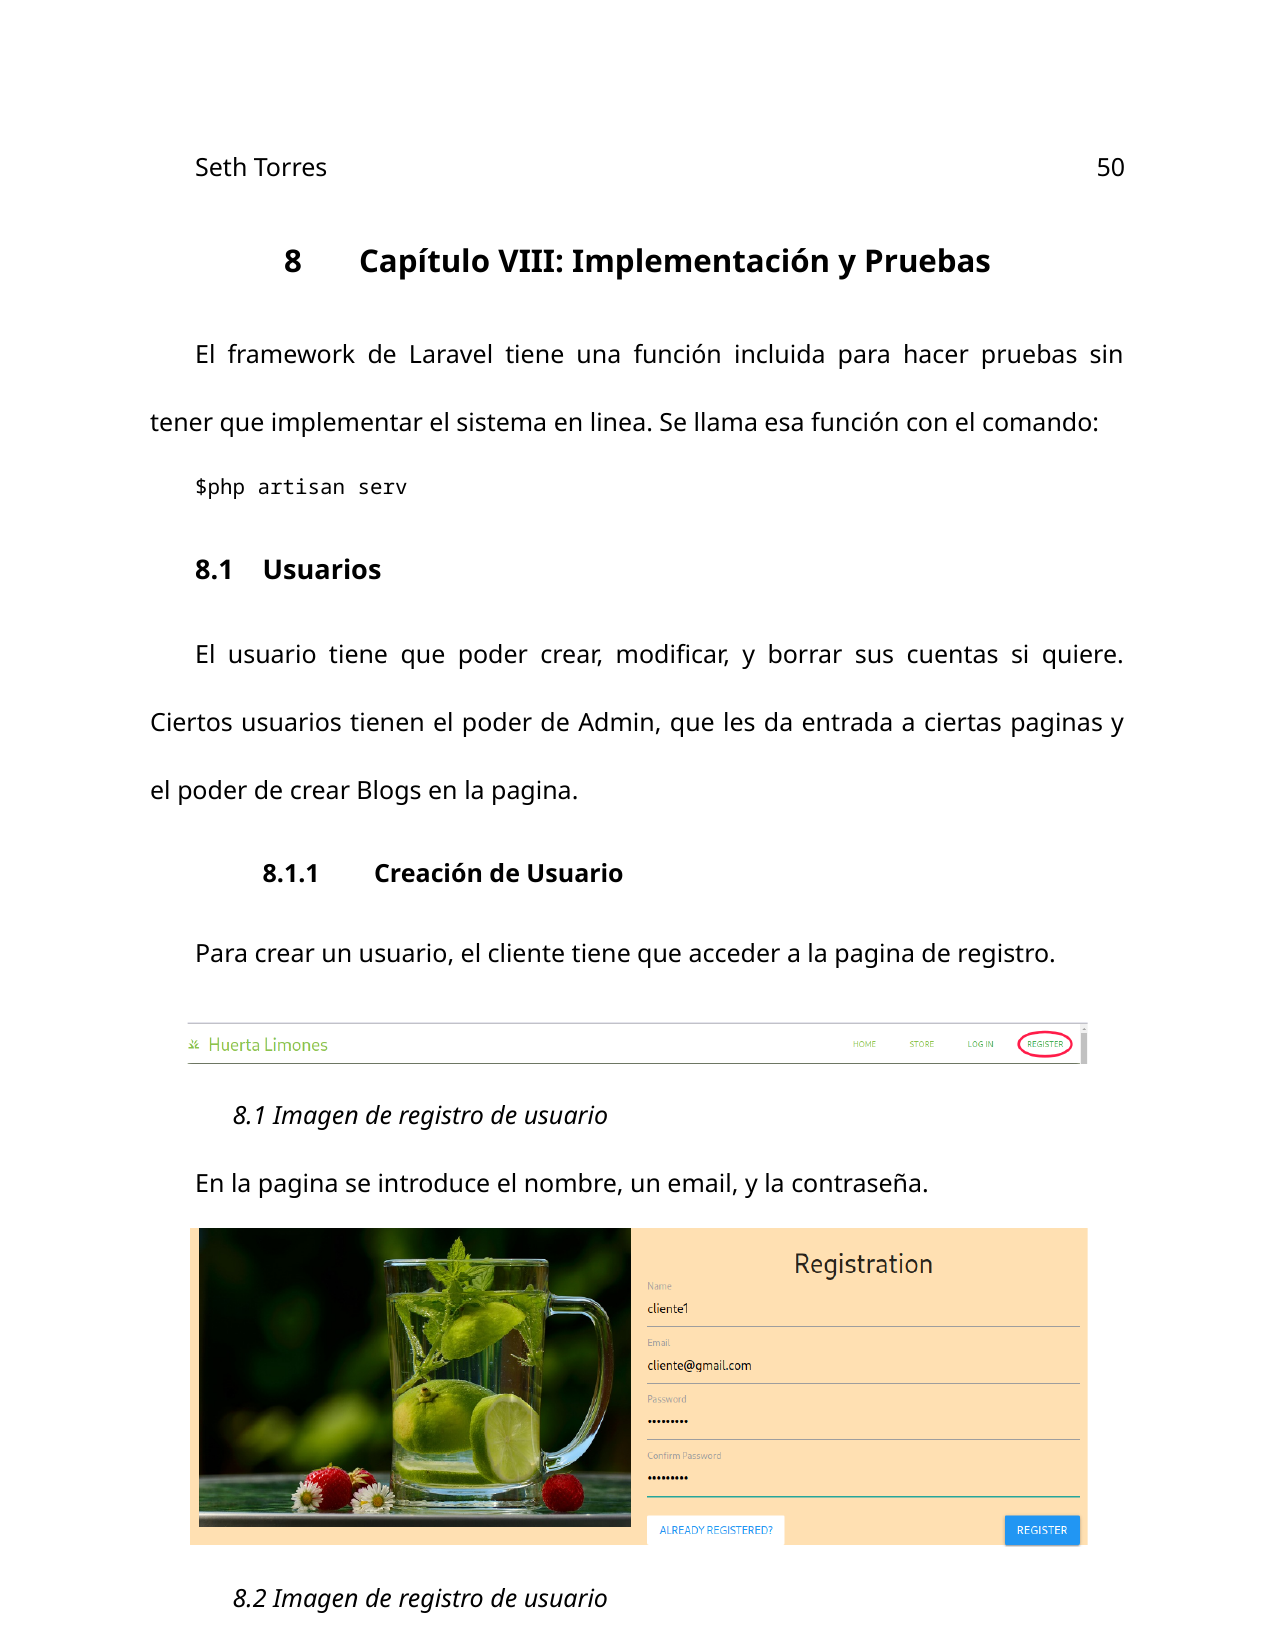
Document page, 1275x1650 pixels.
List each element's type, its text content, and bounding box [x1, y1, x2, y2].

text Para crear un usuario, el cliente tiene que acceder a la pagina de registro. [150, 936, 1125, 970]
picture [187, 1022, 1088, 1064]
text En la pagina se introduce el nombre, un email, y la contraseña. [150, 1004, 1125, 1199]
subtitle Usuarios [150, 550, 1125, 587]
subtitle Creación de Usuario [262, 855, 1125, 889]
subtitle Capítulo VIII: Implementación y Pruebas [150, 238, 1125, 281]
text El usuario tiene que poder crear, modificar, y borrar sus cuentas si quiere. Ciertos usuarios tienen el poder de Admin, que les da entrada a ciertas paginas y el poder de crear Blogs en la pagina. [150, 636, 1125, 807]
text 8.1 Imagen de registro de usuario [187, 1064, 1087, 1131]
picture [187, 1226, 1088, 1547]
text El framework de Laravel tiene una función incluida para hacer pruebas sin tener que implementar el sistema en linea. Se llama esa función con el comando: [150, 336, 1125, 438]
text $php artisan serv [150, 472, 1125, 501]
text 8.2 Imagen de registro de usuario [187, 1547, 1087, 1614]
text [187, 1214, 1087, 1226]
